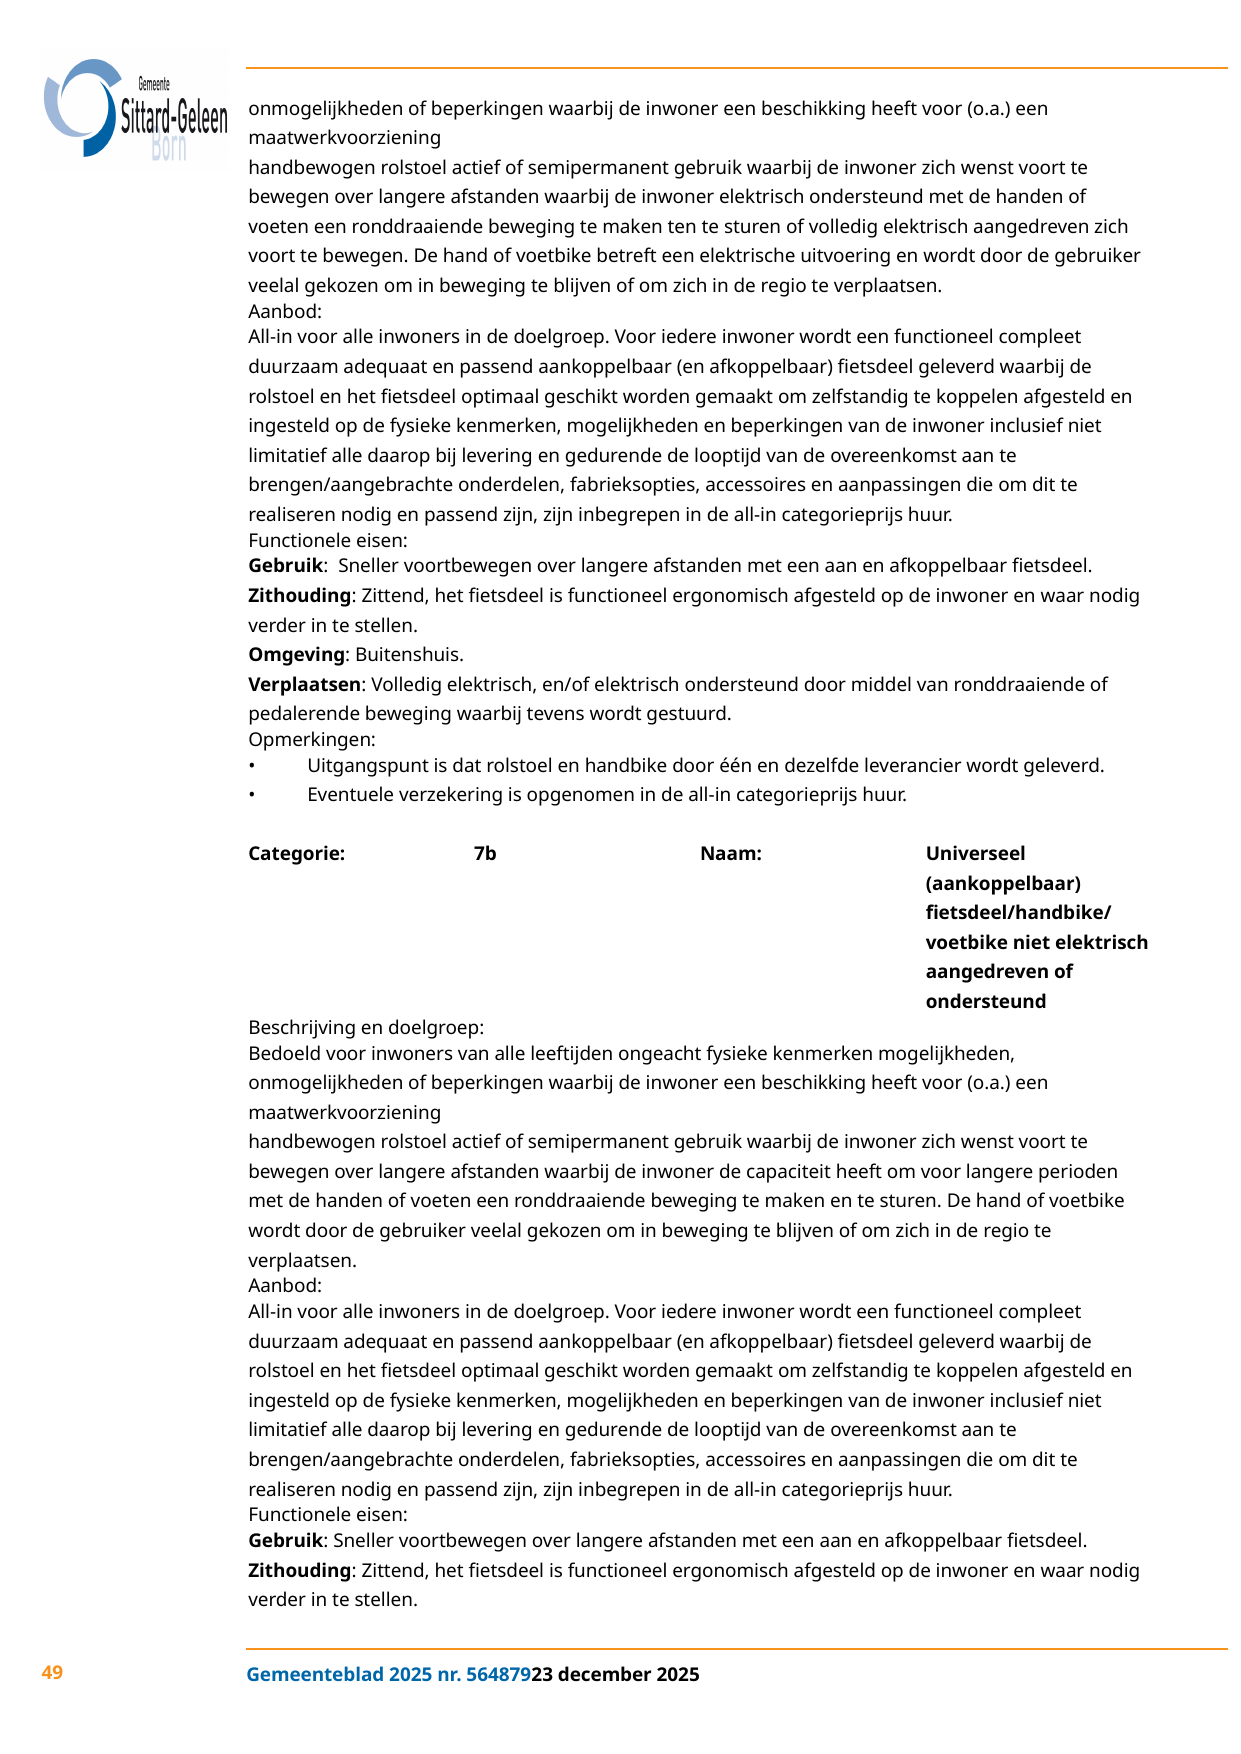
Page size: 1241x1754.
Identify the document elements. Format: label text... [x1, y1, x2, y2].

table_header Naam: [700, 840, 926, 1014]
table_cell Functionele eisen: [248, 527, 1152, 553]
table_cell Uitgangspunt is dat rolstoel en handbike door één en dezelfde leverancier wordt geleverd. Eventuele verzekering is opgenomen in de all-in categorieprijs huur. [248, 752, 1152, 807]
table_cell Bedoeld voor inwoners van alle leeftijden ongeacht fysieke kenmerken mogelijkheden, onmogelijkheden of beperkingen waarbij de inwoner een beschikking heeft voor (o.a.) een maatwerkvoorziening handbewogen rolstoel actief of semipermanent gebruik waarbij de inwoner zich wenst voort te bewegen over langere afstanden waarbij de inwoner de capaciteit heeft om voor langere perioden met de handen of voeten een ronddraaiende beweging te maken en te sturen. De hand of voetbike wordt door de gebruiker veelal gekozen om in beweging te blijven of om zich in de regio te verplaatsen. [248, 1040, 1152, 1272]
table_cell onmogelijkheden of beperkingen waarbij de inwoner een beschikking heeft voor (o.a.) een maatwerkvoorziening handbewogen rolstoel actief of semipermanent gebruik waarbij de inwoner zich wenst voort te bewegen over langere afstanden waarbij de inwoner elektrisch ondersteund met de handen of voeten een ronddraaiende beweging te maken ten te sturen of volledig elektrisch aangedreven zich voort te bewegen. De hand of voetbike betreft een elektrische uitvoering en wordt door de gebruiker veelal gekozen om in beweging te blijven of om zich in de regio te verplaatsen. [248, 95, 1152, 298]
table_header 7b [474, 840, 700, 1014]
table_cell Aanbod: [248, 298, 1152, 324]
table_cell Opmerkingen: [248, 726, 1152, 752]
table_cell Beschrijving en doelgroep: [248, 1014, 1152, 1040]
picture [41, 47, 231, 172]
table_cell All-in voor alle inwoners in de doelgroep. Voor iedere inwoner wordt een functioneel compleet duurzaam adequaat en passend aankoppelbaar (en afkoppelbaar) fietsdeel geleverd waarbij de rolstoel en het fietsdeel optimaal geschikt worden gemaakt om zelfstandig te koppelen afgesteld en ingesteld op de fysieke kenmerken, mogelijkheden en beperkingen van de inwoner inclusief niet limitatief alle daarop bij levering en gedurende de looptijd van de overeenkomst aan te brengen/aangebrachte onderdelen, fabrieksopties, accessoires en aanpassingen die om dit te realiseren nodig en passend zijn, zijn inbegrepen in de all-in categorieprijs huur. [248, 324, 1152, 527]
table_cell Gebruik: Sneller voortbewegen over langere afstanden met een aan en afkoppelbaar fietsdeel. Zithouding: Zittend, het fietsdeel is functioneel ergonomisch afgesteld op de inwoner en waar nodig verder in te stellen. Omgeving: Buitenshuis. Verplaatsen: Volledig elektrisch, en/of elektrisch ondersteund door middel van ronddraaiende of pedalerende beweging waarbij tevens wordt gestuurd. [248, 553, 1152, 726]
table_header Universeel (aankoppelbaar) fietsdeel/handbike/ voetbike niet elektrisch aangedreven of ondersteund [926, 840, 1152, 1014]
table_cell Gebruik: Sneller voortbewegen over langere afstanden met een aan en afkoppelbaar fietsdeel. Zithouding: Zittend, het fietsdeel is functioneel ergonomisch afgesteld op de inwoner en waar nodig verder in te stellen. [248, 1527, 1152, 1612]
table_cell All-in voor alle inwoners in de doelgroep. Voor iedere inwoner wordt een functioneel compleet duurzaam adequaat en passend aankoppelbaar (en afkoppelbaar) fietsdeel geleverd waarbij de rolstoel en het fietsdeel optimaal geschikt worden gemaakt om zelfstandig te koppelen afgesteld en ingesteld op de fysieke kenmerken, mogelijkheden en beperkingen van de inwoner inclusief niet limitatief alle daarop bij levering en gedurende de looptijd van de overeenkomst aan te brengen/aangebrachte onderdelen, fabrieksopties, accessoires en aanpassingen die om dit te realiseren nodig en passend zijn, zijn inbegrepen in de all-in categorieprijs huur. [248, 1298, 1152, 1501]
table_cell Functionele eisen: [248, 1501, 1152, 1527]
table_cell Aanbod: [248, 1273, 1152, 1298]
table_header Categorie: [248, 840, 474, 1014]
